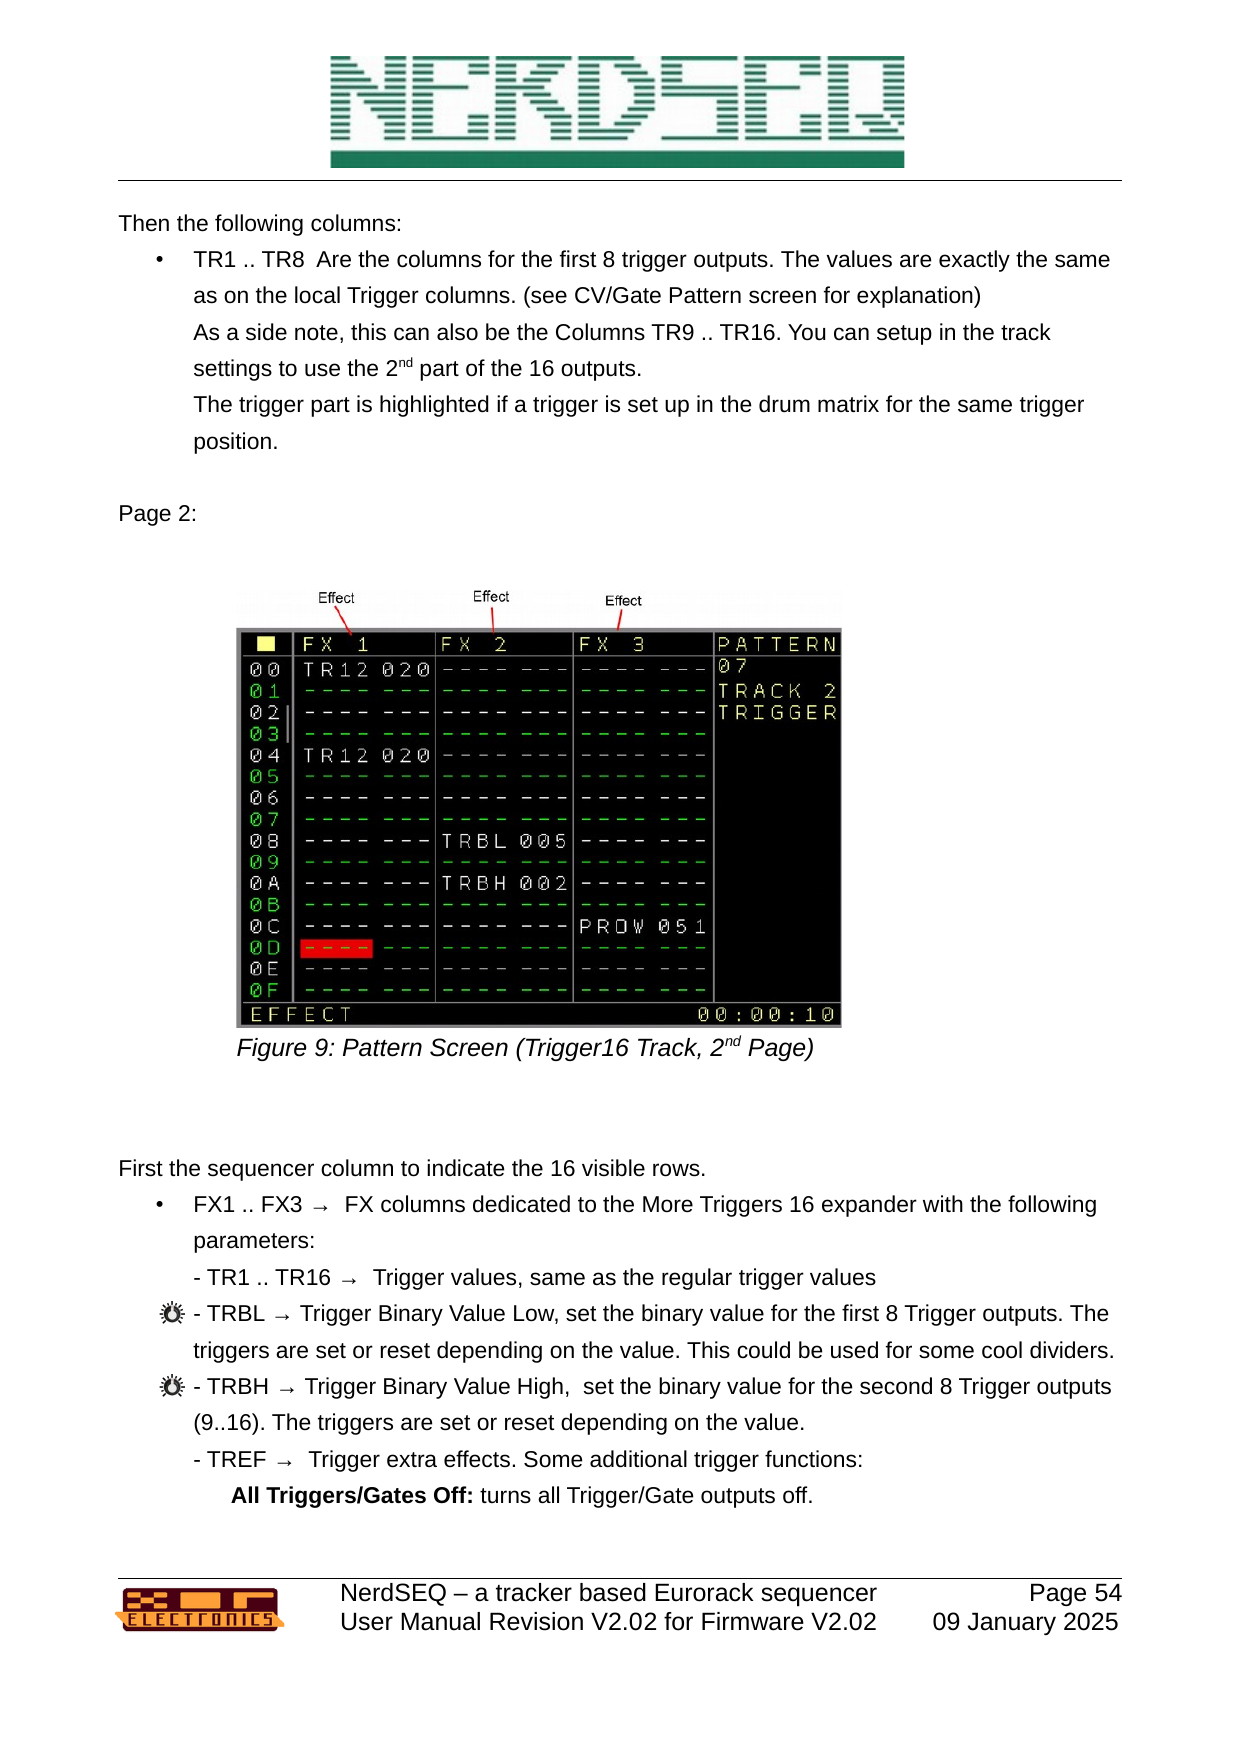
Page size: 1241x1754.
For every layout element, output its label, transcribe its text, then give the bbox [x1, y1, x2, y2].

text Page 2: [118, 500, 1122, 527]
picture [159, 1374, 185, 1400]
picture [236, 590, 842, 1028]
list - TRBL → Trigger Binary Value Low, set the binary value for the first 8 Trigger outputs. The triggers are set or reset depending on the value. This could be used for some cool dividers. [156, 1300, 1122, 1363]
list - TREF → Trigger extra effects. Some additional trigger functions: [156, 1446, 1122, 1472]
picture [115, 1584, 285, 1634]
list - TR1 .. TR16 → Trigger values, same as the regular trigger values [156, 1264, 1122, 1290]
list - TRBH → Trigger Binary Value High, set the binary value for the second 8 Trigger outputs (9..16). The triggers are set or reset depending on the value. [156, 1373, 1122, 1436]
list TR1 .. TR8 Are the columns for the first 8 trigger outputs. The values are exactly the same as on the local Trigger columns. (see CV/Gate Pattern screen for explanation) [156, 246, 1122, 309]
text Figure 9: Pattern Screen (Trigger16 Track, 2nd Page) [236, 1028, 842, 1061]
list All Triggers/Gates Off: turns all Trigger/Gate outputs off. [193, 1482, 1122, 1508]
picture [159, 1301, 185, 1327]
list FX1 .. FX3 → FX columns dedicated to the More Triggers 16 expander with the following parameters: [156, 1191, 1122, 1254]
list As a side note, this can also be the Columns TR9 .. TR16. You can setup in the track settings to use the 2nd part of the 16 outputs. [156, 319, 1122, 381]
list The trigger part is highlighted if a trigger is set up in the drum matrix for the same trigger position. [156, 391, 1122, 454]
text First the sequencer column to indicate the 16 visible rows. [118, 1155, 1122, 1181]
text Then the following columns: [118, 209, 1122, 236]
picture [330, 56, 905, 168]
